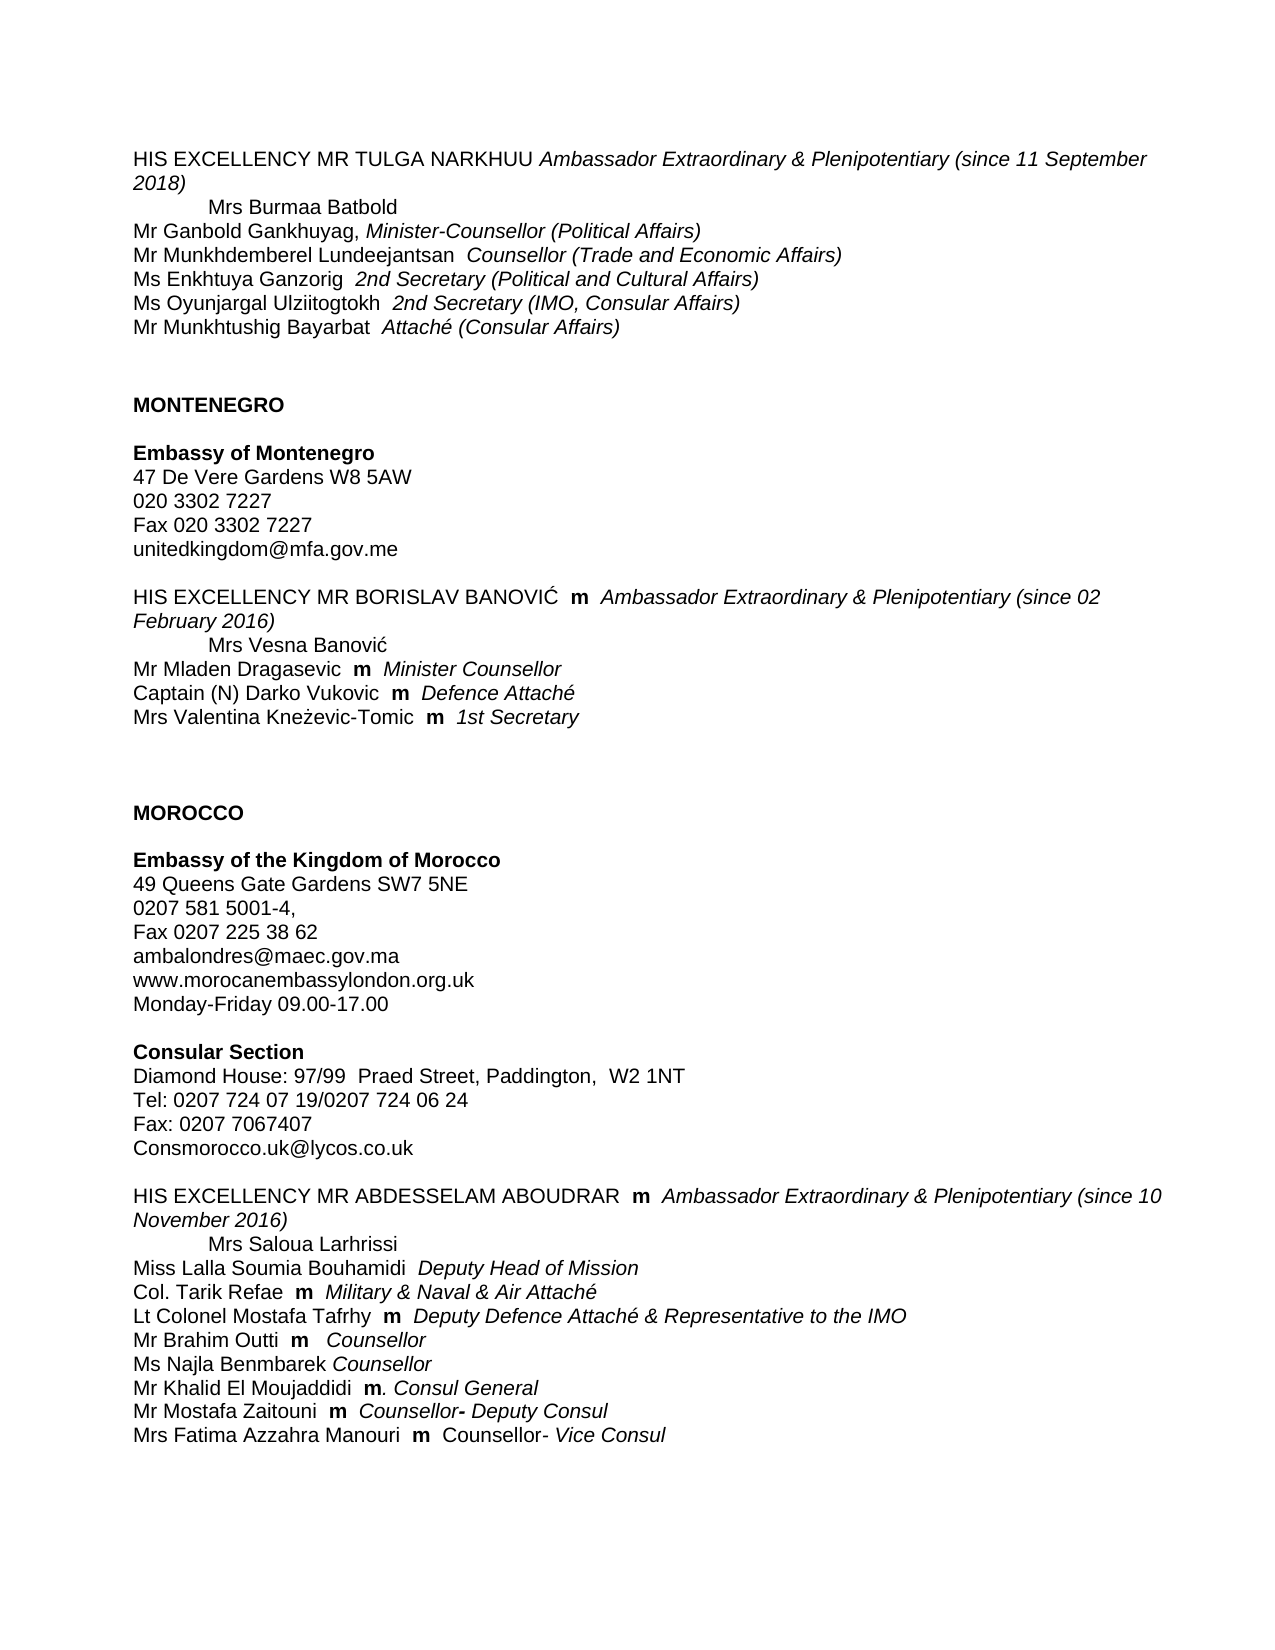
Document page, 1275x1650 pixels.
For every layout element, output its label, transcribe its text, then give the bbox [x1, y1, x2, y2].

text HIS EXCELLENCY MR ABDESSELAM ABOUDRAR m Ambassador Extraordinary & Plenipotentiary (since 10 November 2016) [133, 1184, 1181, 1232]
text Mrs Burmaa Batbold [133, 195, 1181, 219]
text Mr Munkhtushig Bayarbat Attaché (Consular Affairs) [133, 314, 1181, 338]
text 0207 581 5001-4, [133, 896, 1181, 920]
text Tel: 0207 724 07 19/0207 724 06 24 [133, 1088, 1181, 1112]
text MONTENEGRO [133, 393, 1181, 417]
text Col. Tarik Refae m Military & Naval & Air Attaché [133, 1279, 1181, 1303]
text unitedkingdom@mfa.gov.me [133, 537, 1181, 561]
text Fax 0207 225 38 62 [133, 920, 1181, 944]
text Fax: 0207 7067407 [133, 1112, 1181, 1136]
text Monday-Friday 09.00-17.00 [133, 992, 1181, 1016]
text Consular Section Diamond House: 97/99 Praed Street, Paddington, W2 1NT [133, 1040, 1181, 1088]
text Mr Mostafa Zaitouni m Counsellor- Deputy Consul [133, 1399, 1181, 1423]
text Mr Khalid El Moujaddidi m. Consul General [133, 1375, 1181, 1399]
text Mrs Vesna Banović [133, 633, 1181, 657]
text Embassy of Montenegro [133, 441, 1181, 465]
text Mrs Fatima Azzahra Manouri m Counsellor- Vice Consul [133, 1423, 1181, 1447]
text Ms Enkhtuya Ganzorig 2nd Secretary (Political and Cultural Affairs) [133, 267, 1181, 291]
text Captain (N) Darko Vukovic m Defence Attaché [133, 681, 1181, 704]
subtitle Embassy of the Kingdom of Morocco [133, 848, 1181, 872]
text Mr Mladen Dragasevic m Minister Counsellor [133, 657, 1181, 681]
text Lt Colonel Mostafa Tafrhy m Deputy Defence Attaché & Representative to the IMO [133, 1303, 1181, 1327]
text Ms Oyunjargal Ulziitogtokh 2nd Secretary (IMO, Consular Affairs) [133, 291, 1181, 314]
text Miss Lalla Soumia Bouhamidi Deputy Head of Mission [133, 1256, 1181, 1279]
text Ms Najla Benmbarek Counsellor [133, 1351, 1181, 1375]
text HIS EXCELLENCY MR BORISLAV BANOVIĆ m Ambassador Extraordinary & Plenipotentiary (since 02 February 2016) [133, 585, 1181, 633]
text 020 3302 7227 [133, 489, 1181, 513]
text Mr Brahim Outti m Counsellor [133, 1327, 1181, 1351]
text Fax 020 3302 7227 [133, 513, 1181, 537]
text Mr Munkhdemberel Lundeejantsan Counsellor (Trade and Economic Affairs) [133, 243, 1181, 267]
text 49 Queens Gate Gardens SW7 5NE [133, 872, 1181, 896]
text ambalondres@maec.gov.ma www.morocanembassylondon.org.uk [133, 944, 1181, 992]
text Mrs Saloua Larhrissi [133, 1232, 1181, 1256]
text Mrs Valentina Kneżevic-Tomic m 1st Secretary [133, 704, 1181, 728]
text Consmorocco.uk@lycos.co.uk [133, 1136, 1181, 1160]
text HIS EXCELLENCY MR TULGA NARKHUU Ambassador Extraordinary & Plenipotentiary (since 11 September 2018) [133, 147, 1181, 195]
text 47 De Vere Gardens W8 5AW [133, 465, 1181, 489]
text MOROCCO [133, 800, 1181, 824]
text Mr Ganbold Gankhuyag, Minister-Counsellor (Political Affairs) [133, 219, 1181, 243]
